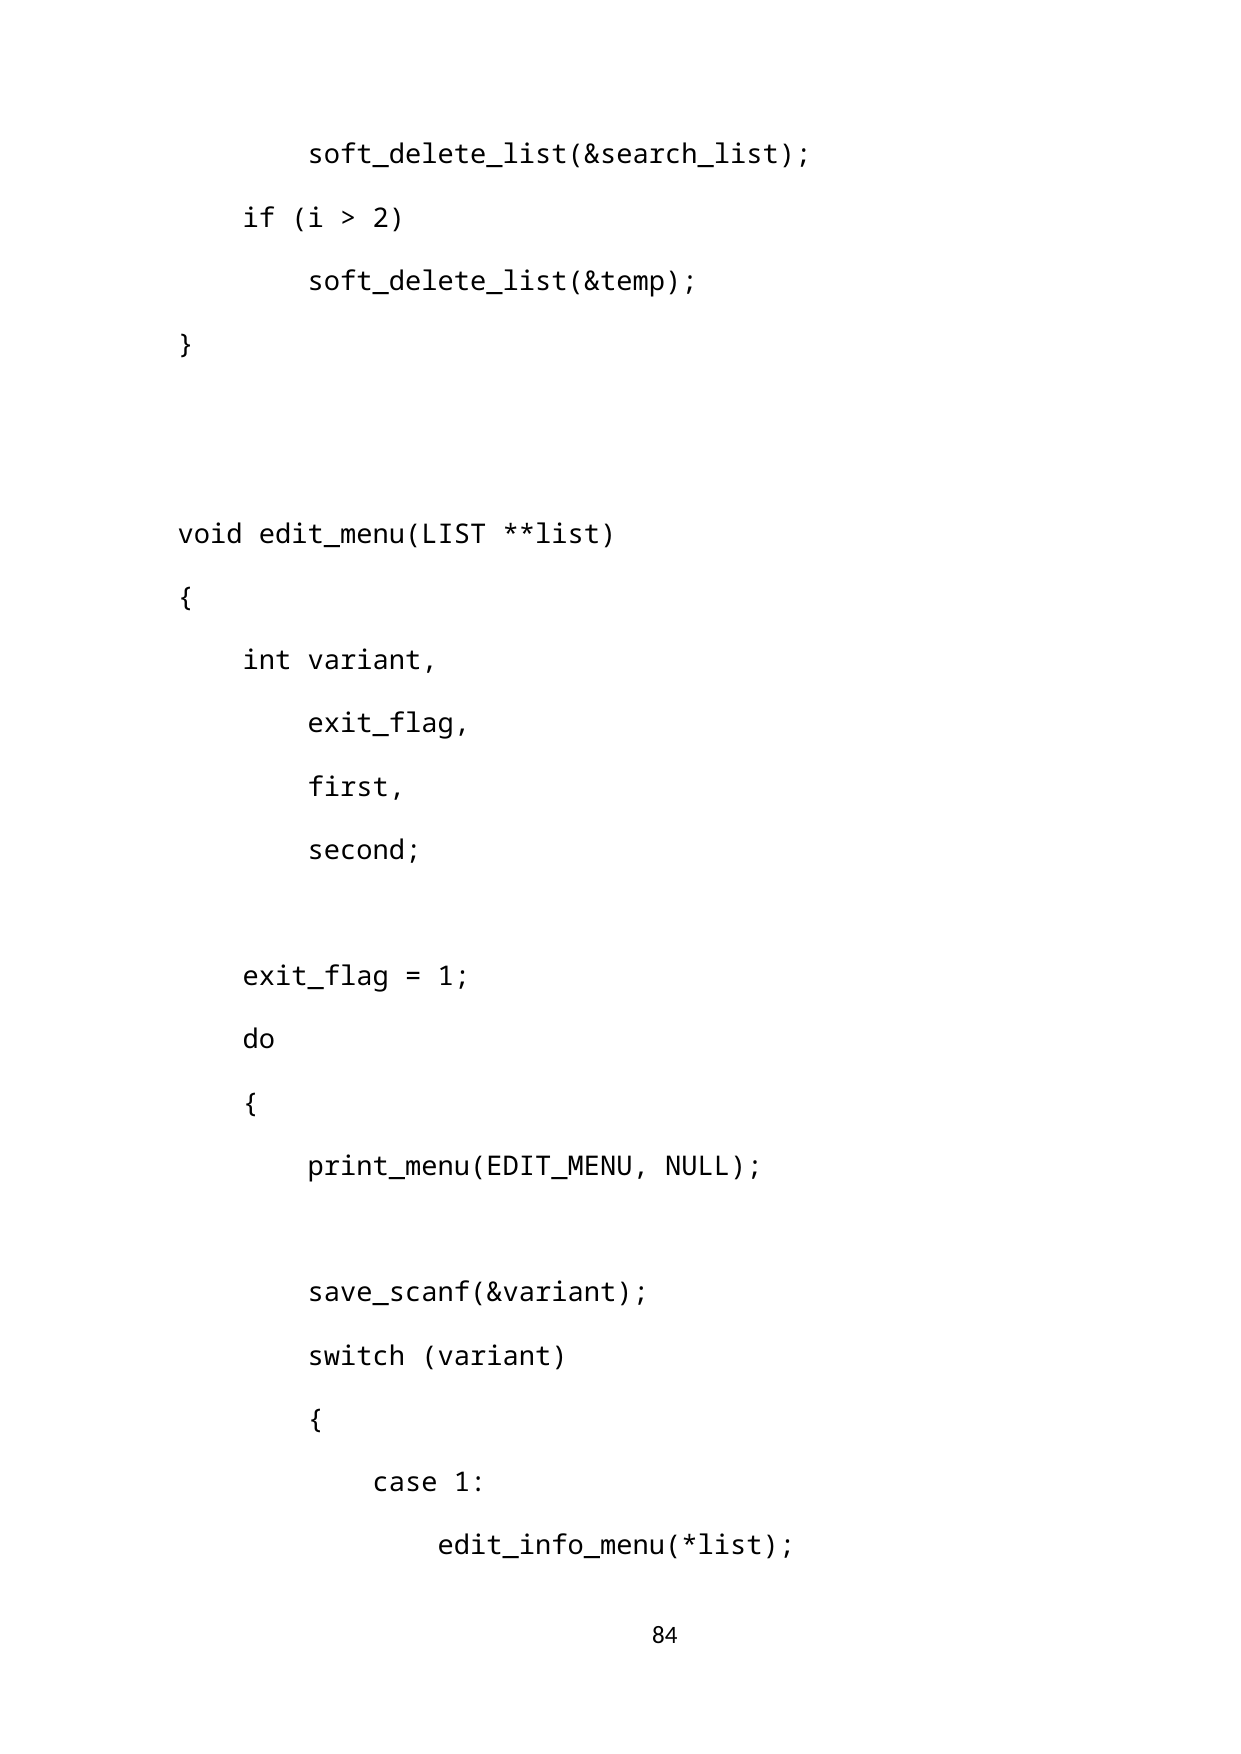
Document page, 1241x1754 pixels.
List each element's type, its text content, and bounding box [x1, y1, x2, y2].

text case 1: [177, 1463, 1152, 1499]
text exit_flag, [177, 704, 1152, 741]
text switch (variant) [177, 1336, 1152, 1373]
text print_menu(EDIT_MENU, NULL); [177, 1146, 1152, 1183]
text save_scanf(&variant); [177, 1273, 1152, 1310]
text if (i > 2) [177, 198, 1152, 235]
text soft_delete_list(&search_list); [177, 135, 1152, 172]
text int variant, [177, 641, 1152, 677]
text { [177, 577, 1152, 614]
text { [177, 1399, 1152, 1436]
text } [177, 324, 1152, 361]
text soft_delete_list(&temp); [177, 261, 1152, 298]
text void edit_menu(LIST **list) [177, 514, 1152, 551]
text { [177, 1083, 1152, 1120]
text first, [177, 767, 1152, 804]
text second; [177, 830, 1152, 867]
text do [177, 1020, 1152, 1057]
text exit_flag = 1; [177, 957, 1152, 994]
text edit_info_menu(*list); [177, 1526, 1152, 1563]
